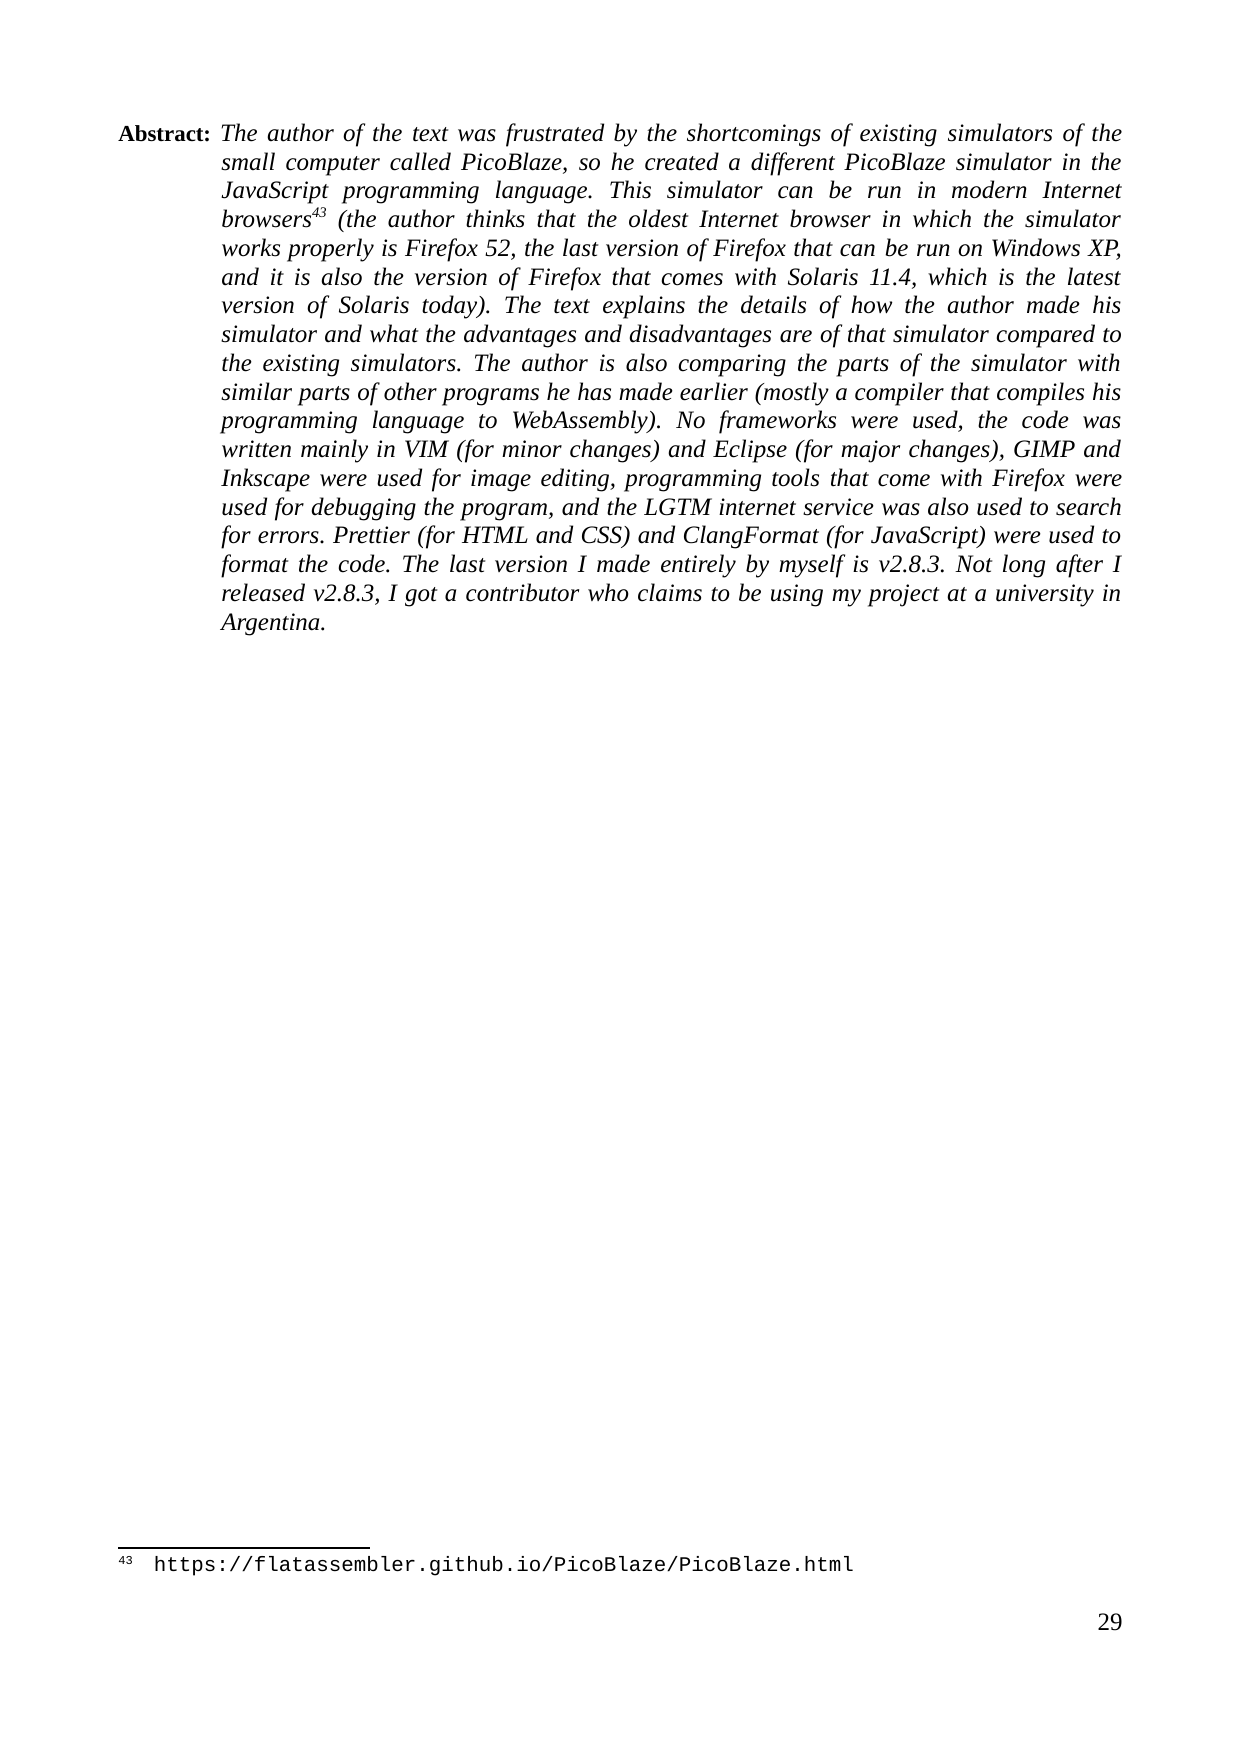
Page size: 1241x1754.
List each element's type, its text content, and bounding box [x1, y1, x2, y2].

text https://flatassembler.github.io/PicoBlaze/PicoBlaze.html [118, 1554, 1122, 1578]
text Abstract: The author of the text was frustrated by the shortcomings of existing simulators of the small computer called PicoBlaze, so he created a different PicoBlaze simulator in the JavaScript programming language. This simulator can be run in modern Internet browsers (the author thinks that the oldest Internet browser in which the simulator works properly is Firefox 52, the last version of Firefox that can be run on Windows XP, and it is also the version of Firefox that comes with Solaris 11.4, which is the latest version of Solaris today). The text explains the details of how the author made his simulator and what the advantages and disadvantages are of that simulator compared to the existing simulators. The author is also comparing the parts of the simulator with similar parts of other programs he has made earlier (mostly a compiler that compiles his programming language to WebAssembly). No frameworks were used, the code was written mainly in VIM (for minor changes) and Eclipse (for major changes), GIMP and Inkscape were used for image editing, programming tools that come with Firefox were used for debugging the program, and the LGTM internet service was also used to search for errors. Prettier (for HTML and CSS) and ClangFormat (for JavaScript) were used to format the code. The last version I made entirely by myself is v2.8.3. Not long after I released v2.8.3, I got a contributor who claims to be using my project at a university in Argentina. [118, 118, 1122, 636]
